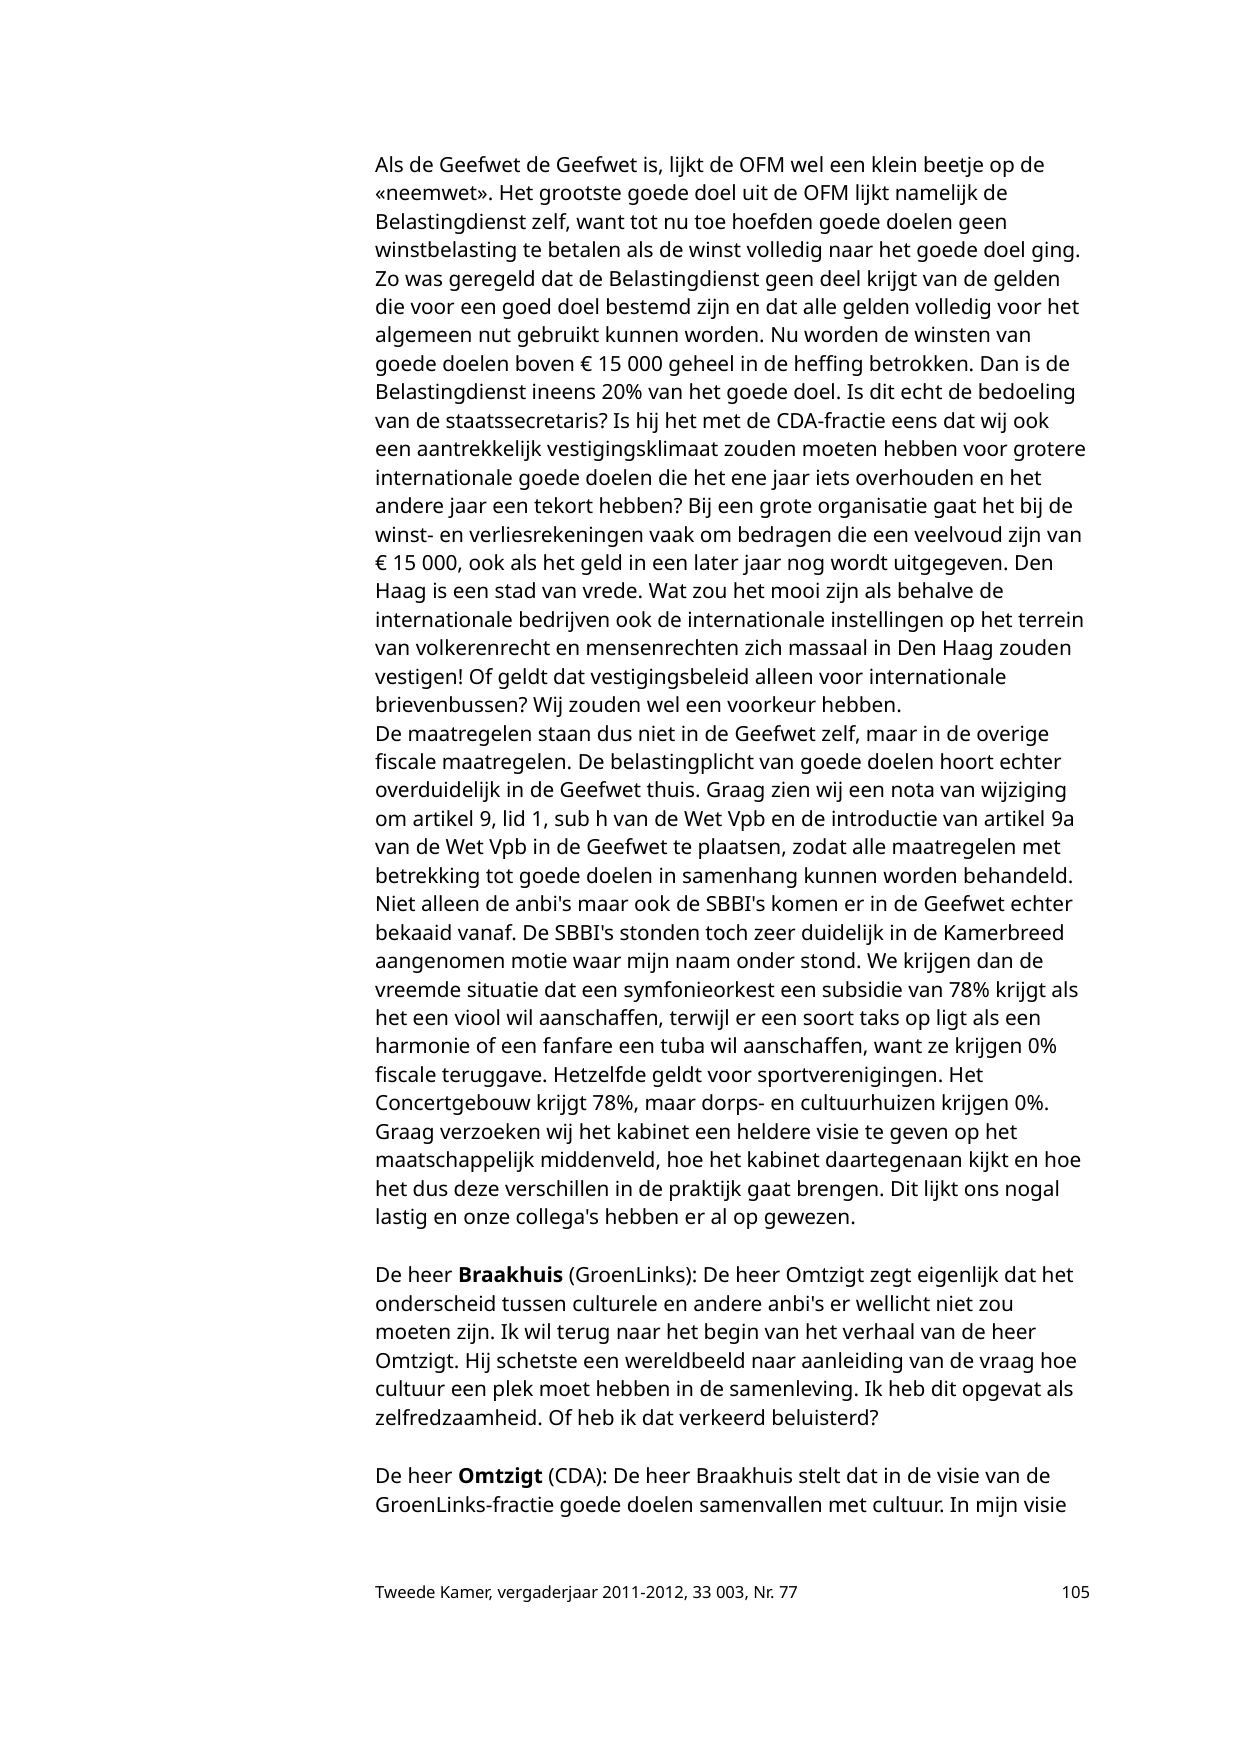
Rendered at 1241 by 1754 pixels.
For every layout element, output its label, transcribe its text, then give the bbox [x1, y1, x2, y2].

text Als de Geefwet de Geefwet is, lijkt de OFM wel een klein beetje op de «neemwet». Het grootste goede doel uit de OFM lijkt namelijk de Belastingdienst zelf, want tot nu toe hoefden goede doelen geen winstbelasting te betalen als de winst volledig naar het goede doel ging. Zo was geregeld dat de Belastingdienst geen deel krijgt van de gelden die voor een goed doel bestemd zijn en dat alle gelden volledig voor het algemeen nut gebruikt kunnen worden. Nu worden de winsten van goede doelen boven € 15 000 geheel in de heffing betrokken. Dan is de Belastingdienst ineens 20% van het goede doel. Is dit echt de bedoeling van de staatssecretaris? Is hij het met de CDA-fractie eens dat wij ook een aantrekkelijk vestigingsklimaat zouden moeten hebben voor grotere internationale goede doelen die het ene jaar iets overhouden en het andere jaar een tekort hebben? Bij een grote organisatie gaat het bij de winst- en verliesrekeningen vaak om bedragen die een veelvoud zijn van € 15 000, ook als het geld in een later jaar nog wordt uitgegeven. Den Haag is een stad van vrede. Wat zou het mooi zijn als behalve de internationale bedrijven ook de internationale instellingen op het terrein van volkerenrecht en mensenrechten zich massaal in Den Haag zouden vestigen! Of geldt dat vestigingsbeleid alleen voor internationale brievenbussen? Wij zouden wel een voorkeur hebben. [375, 150, 1090, 719]
text De heer Omtzigt (CDA): De heer Braakhuis stelt dat in de visie van de GroenLinks-fractie goede doelen samenvallen met cultuur. In mijn visie [375, 1461, 1090, 1518]
text De heer Braakhuis (GroenLinks): De heer Omtzigt zegt eigenlijk dat het onderscheid tussen culturele en andere anbi's er wellicht niet zou moeten zijn. Ik wil terug naar het begin van het verhaal van de heer Omtzigt. Hij schetste een wereldbeeld naar aanleiding van de vraag hoe cultuur een plek moet hebben in de samenleving. Ik heb dit opgevat als zelfredzaamheid. Of heb ik dat verkeerd beluisterd? [375, 1261, 1090, 1431]
text De maatregelen staan dus niet in de Geefwet zelf, maar in de overige fiscale maatregelen. De belastingplicht van goede doelen hoort echter overduidelijk in de Geefwet thuis. Graag zien wij een nota van wijziging om artikel 9, lid 1, sub h van de Wet Vpb en de introductie van artikel 9a van de Wet Vpb in de Geefwet te plaatsen, zodat alle maatregelen met betrekking tot goede doelen in samenhang kunnen worden behandeld. Niet alleen de anbi's maar ook de SBBI's komen er in de Geefwet echter bekaaid vanaf. De SBBI's stonden toch zeer duidelijk in de Kamerbreed aangenomen motie waar mijn naam onder stond. We krijgen dan de vreemde situatie dat een symfonieorkest een subsidie van 78% krijgt als het een viool wil aanschaffen, terwijl er een soort taks op ligt als een harmonie of een fanfare een tuba wil aanschaffen, want ze krijgen 0% fiscale teruggave. Hetzelfde geldt voor sportverenigingen. Het Concertgebouw krijgt 78%, maar dorps- en cultuurhuizen krijgen 0%. Graag verzoeken wij het kabinet een heldere visie te geven op het maatschappelijk middenveld, hoe het kabinet daartegenaan kijkt en hoe het dus deze verschillen in de praktijk gaat brengen. Dit lijkt ons nogal lastig en onze collega's hebben er al op gewezen. [375, 719, 1090, 1231]
